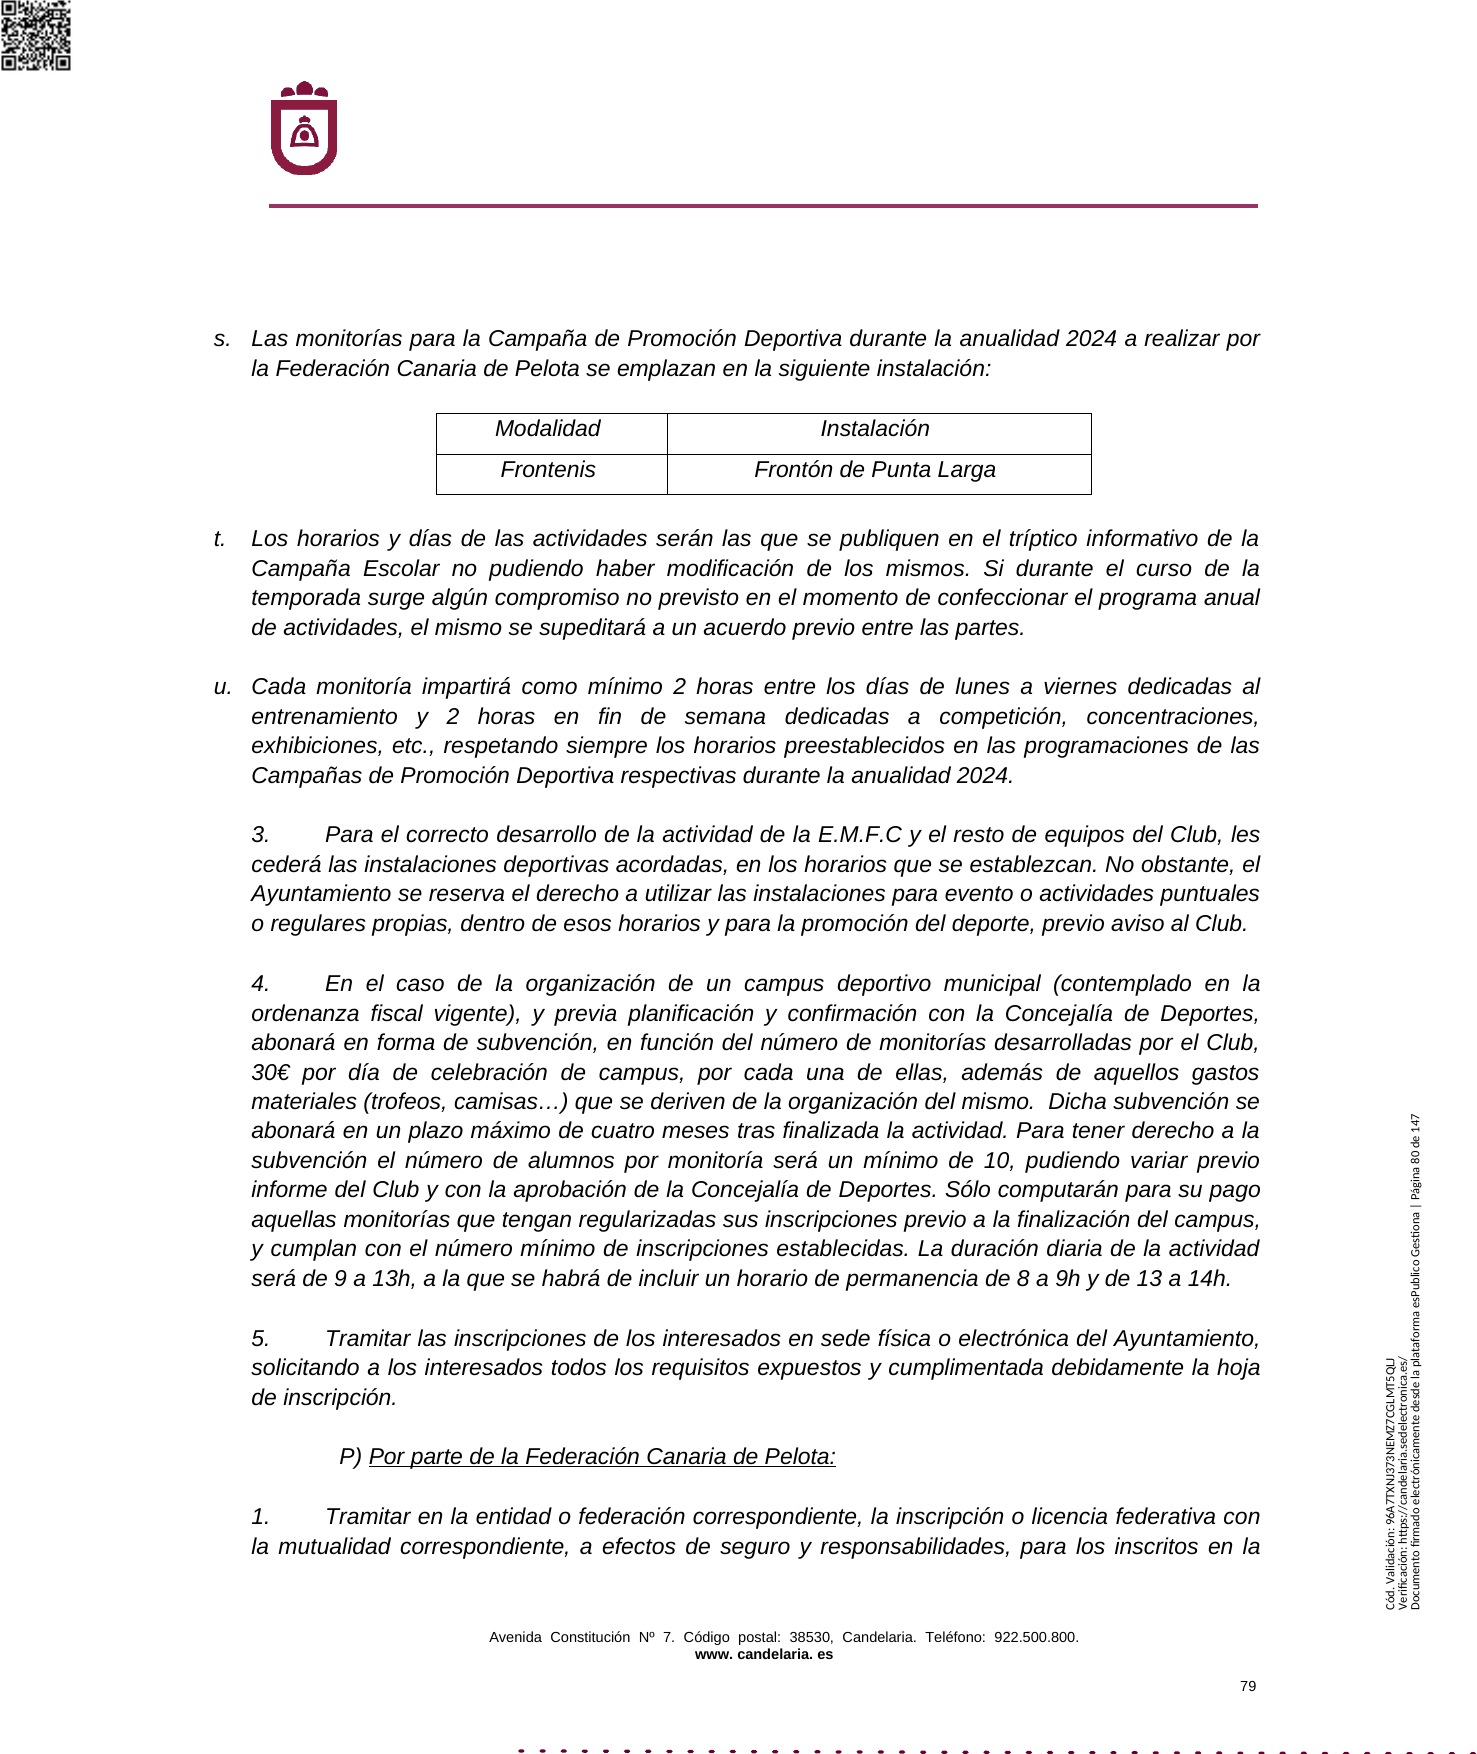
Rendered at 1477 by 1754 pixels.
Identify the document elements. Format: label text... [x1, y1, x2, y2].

table_header Modalidad [437, 414, 667, 454]
list Las monitorías para la Campaña de Promoción Deportiva durante la anualidad 2024 a realizar por la Federación Canaria de Pelota se emplazan en la siguiente instalación: [214, 325, 1263, 381]
list Tramitar en la entidad o federación correspondiente, la inscripción o licencia federativa con la mutualidad correspondiente, a efectos de seguro y responsabilidades, para los inscritos en la [251, 1503, 1263, 1559]
table_cell Frontenis [437, 455, 667, 494]
list Los horarios y días de las actividades serán las que se publiquen en el tríptico informativo de la Campaña Escolar no pudiendo haber modificación de los mismos. Si durante el curso de la temporada surge algún compromiso no previsto en el momento de confeccionar el programa anual de actividades, el mismo se supeditará a un acuerdo previo entre las partes. [214, 525, 1263, 640]
list Para el correcto desarrollo de la actividad de la E.M.F.C y el resto de equipos del Club, les cederá las instalaciones deportivas acordadas, en los horarios que se establezcan. No obstante, el Ayuntamiento se reserva el derecho a utilizar las instalaciones para evento o actividades puntuales o regulares propias, dentro de esos horarios y para la promoción del deporte, previo aviso al Club. [251, 821, 1263, 936]
table_cell Frontón de Punta Larga [668, 455, 1091, 494]
list Tramitar las inscripciones de los interesados en sede física o electrónica del Ayuntamiento, solicitando a los interesados todos los requisitos expuestos y cumplimentada debidamente la hoja de inscripción. [251, 1324, 1263, 1410]
list Cada monitoría impartirá como mínimo 2 horas entre los días de lunes a viernes dedicadas al entrenamiento y 2 horas en fin de semana dedicadas a competición, concentraciones, exhibiciones, etc., respetando siempre los horarios preestablecidos en las programaciones de las Campañas de Promoción Deportiva respectivas durante la anualidad 2024. [214, 673, 1263, 788]
text P) Por parte de la Federación Canaria de Pelota: [339, 1443, 1269, 1470]
table_header Instalación [668, 414, 1091, 454]
list En el caso de la organización de un campus deportivo municipal (contemplado en la ordenanza fiscal vigente), y previa planificación y confirmación con la Concejalía de Deportes, abonará en forma de subvención, en función del número de monitorías desarrolladas por el Club, 30€ por día de celebración de campus, por cada una de ellas, además de aquellos gastos materiales (trofeos, camisas…) que se deriven de la organización del mismo. Dicha subvención se abonará en un plazo máximo de cuatro meses tras finalizada la actividad. Para tener derecho a la subvención el número de alumnos por monitoría será un mínimo de 10, pudiendo variar previo informe del Club y con la aprobación de la Concejalía de Deportes. Sólo computarán para su pago aquellas monitorías que tengan regularizadas sus inscripciones previo a la finalización del campus, y cumplan con el número mínimo de inscripciones establecidas. La duración diaria de la actividad será de 9 a 13h, a la que se habrá de incluir un horario de permanencia de 8 a 9h y de 13 a 14h. [251, 970, 1263, 1291]
